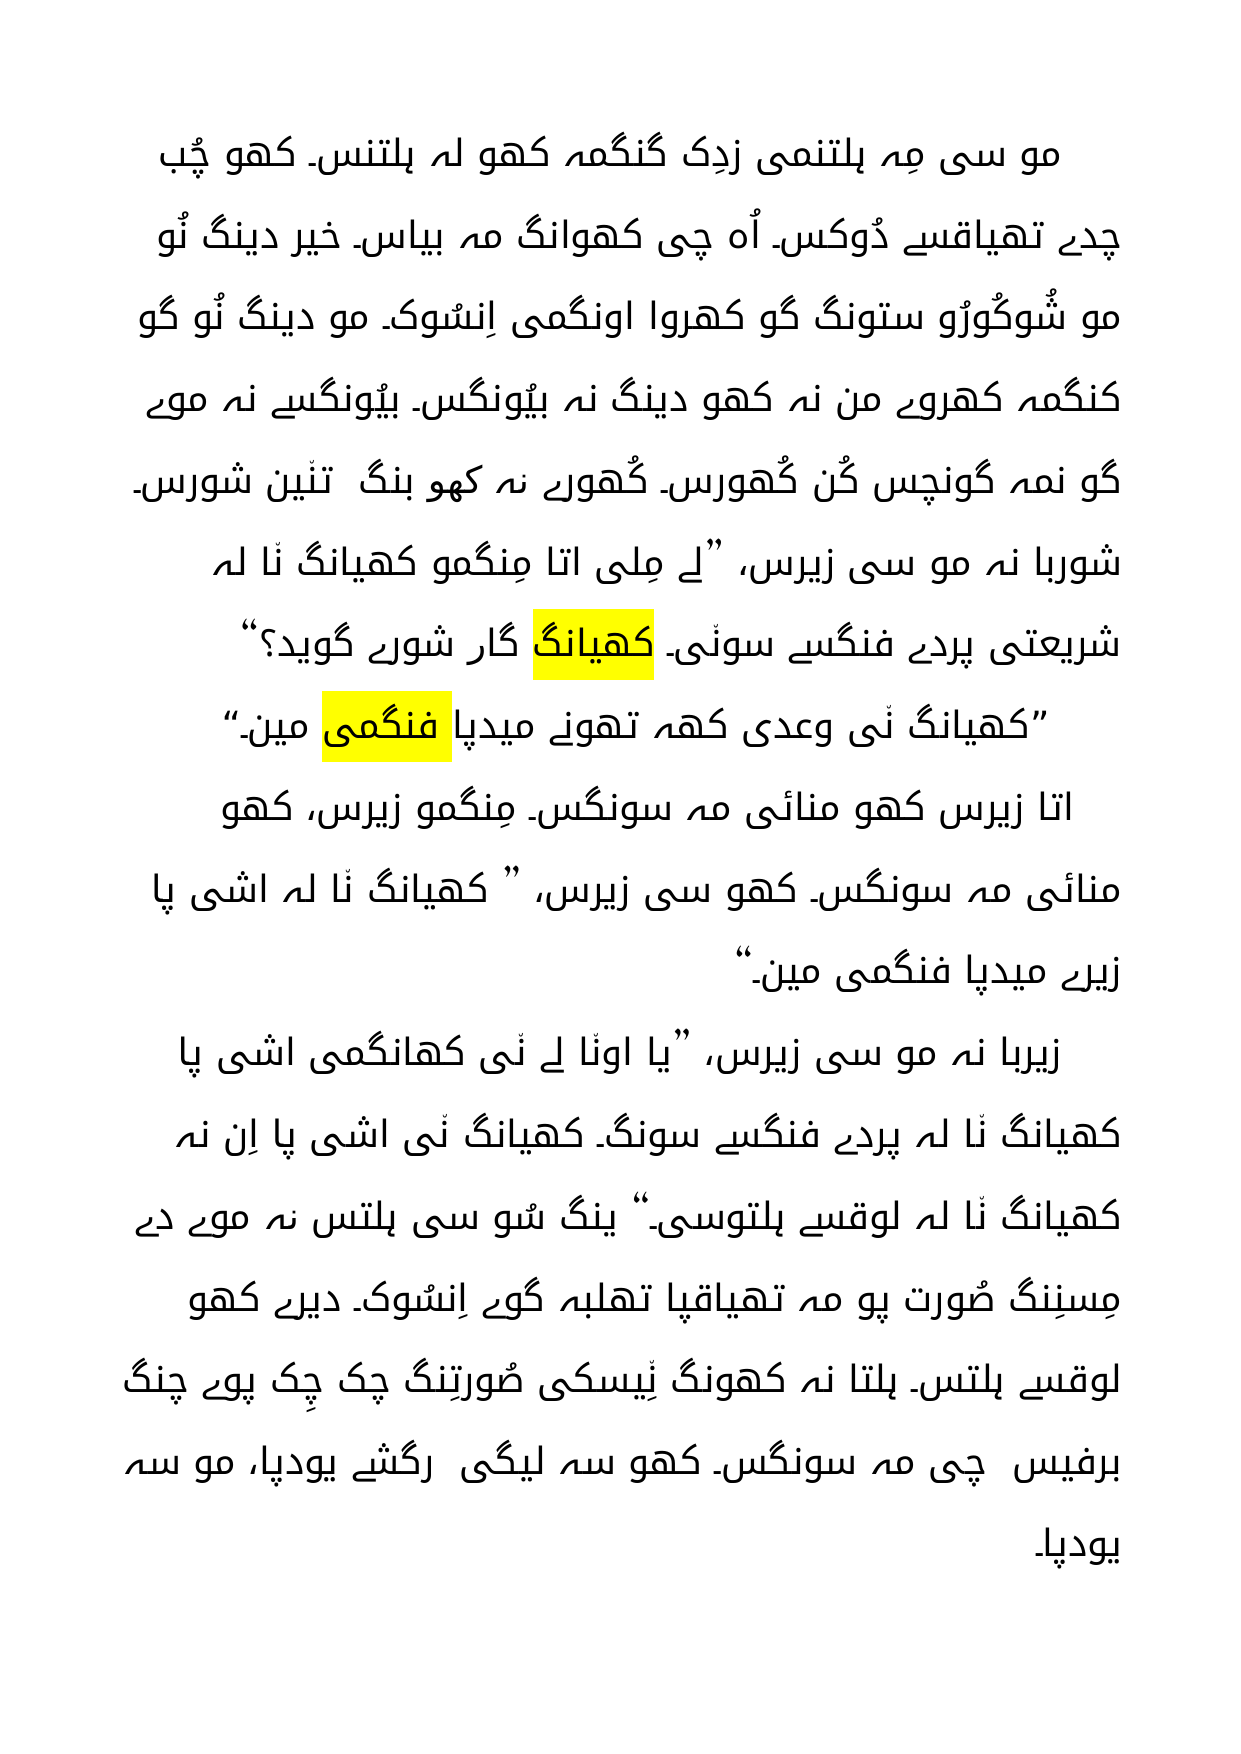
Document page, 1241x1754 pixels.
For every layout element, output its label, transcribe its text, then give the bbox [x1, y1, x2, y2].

text ”کھیانگ ن٘ی وعدی کھہ تھونے میدپا فنگمی مین۔“ [118, 691, 1122, 762]
text زیربا نہ مو سی زیرس، ”یا اون٘ا لے ن٘ی کھانگمی اشی پا کھیانگ ن٘ا لہ پردے فنگسے سونگ۔ کھیانگ ن٘ی اشی پا اِن نہ کھیانگ ن٘ا لہ لوقسے ہلتوسی۔“ ینگ سُو سی ہلتس نہ موے دے مِسنِنگ صُورت پو مہ تھیاقپا تھلبہ گوے اِنسُوک۔ دیرے کھو لوقسے ہلتس۔ ہلتا نہ کھونگ نِ٘یسکی صُورتِنگ چک چِک پوے چنگ برفیس چی مہ سونگس۔ کھو سہ لیگی رگشے یودپا، مو سہ یودپا۔ [118, 1018, 1122, 1579]
text اتا زیرس کھو منائی مہ سونگس۔ مِنگمو زیرس، کھو منائی مہ سونگس۔ کھو سی زیرس، ” کھیانگ ن٘ا لہ اشی پا زیرے میدپا فنگمی مین۔“ [118, 772, 1122, 1007]
text مو سی مِہ ہلتنمی زدِک گنگمہ کھو لہ ہلتنس۔ کھو چُب چدے تھیاقسے دُوکس۔ اُہ چی کھوانگ مہ بیاس۔ خیر دینگ نُو مو شُوکُورُو ستونگ گو کھروا اونگمی اِنسُوک۔ مو دینگ نُو گو کنگمہ کھروے من نہ کھو دینگ نہ بیُونگس۔ بیُونگسے نہ موے گو نمہ گونچس کُن کُھورس۔ کُھورے نہ کھو بنگ تن٘ین شورس۔ شوربا نہ مو سی زیرس، ”لے مِلی اتا مِنگمو کھیانگ ن٘ا لہ شریعتی پردے فنگسے سون٘ی۔ کھیانگ گار شورے گوید؟“ [118, 118, 1122, 680]
